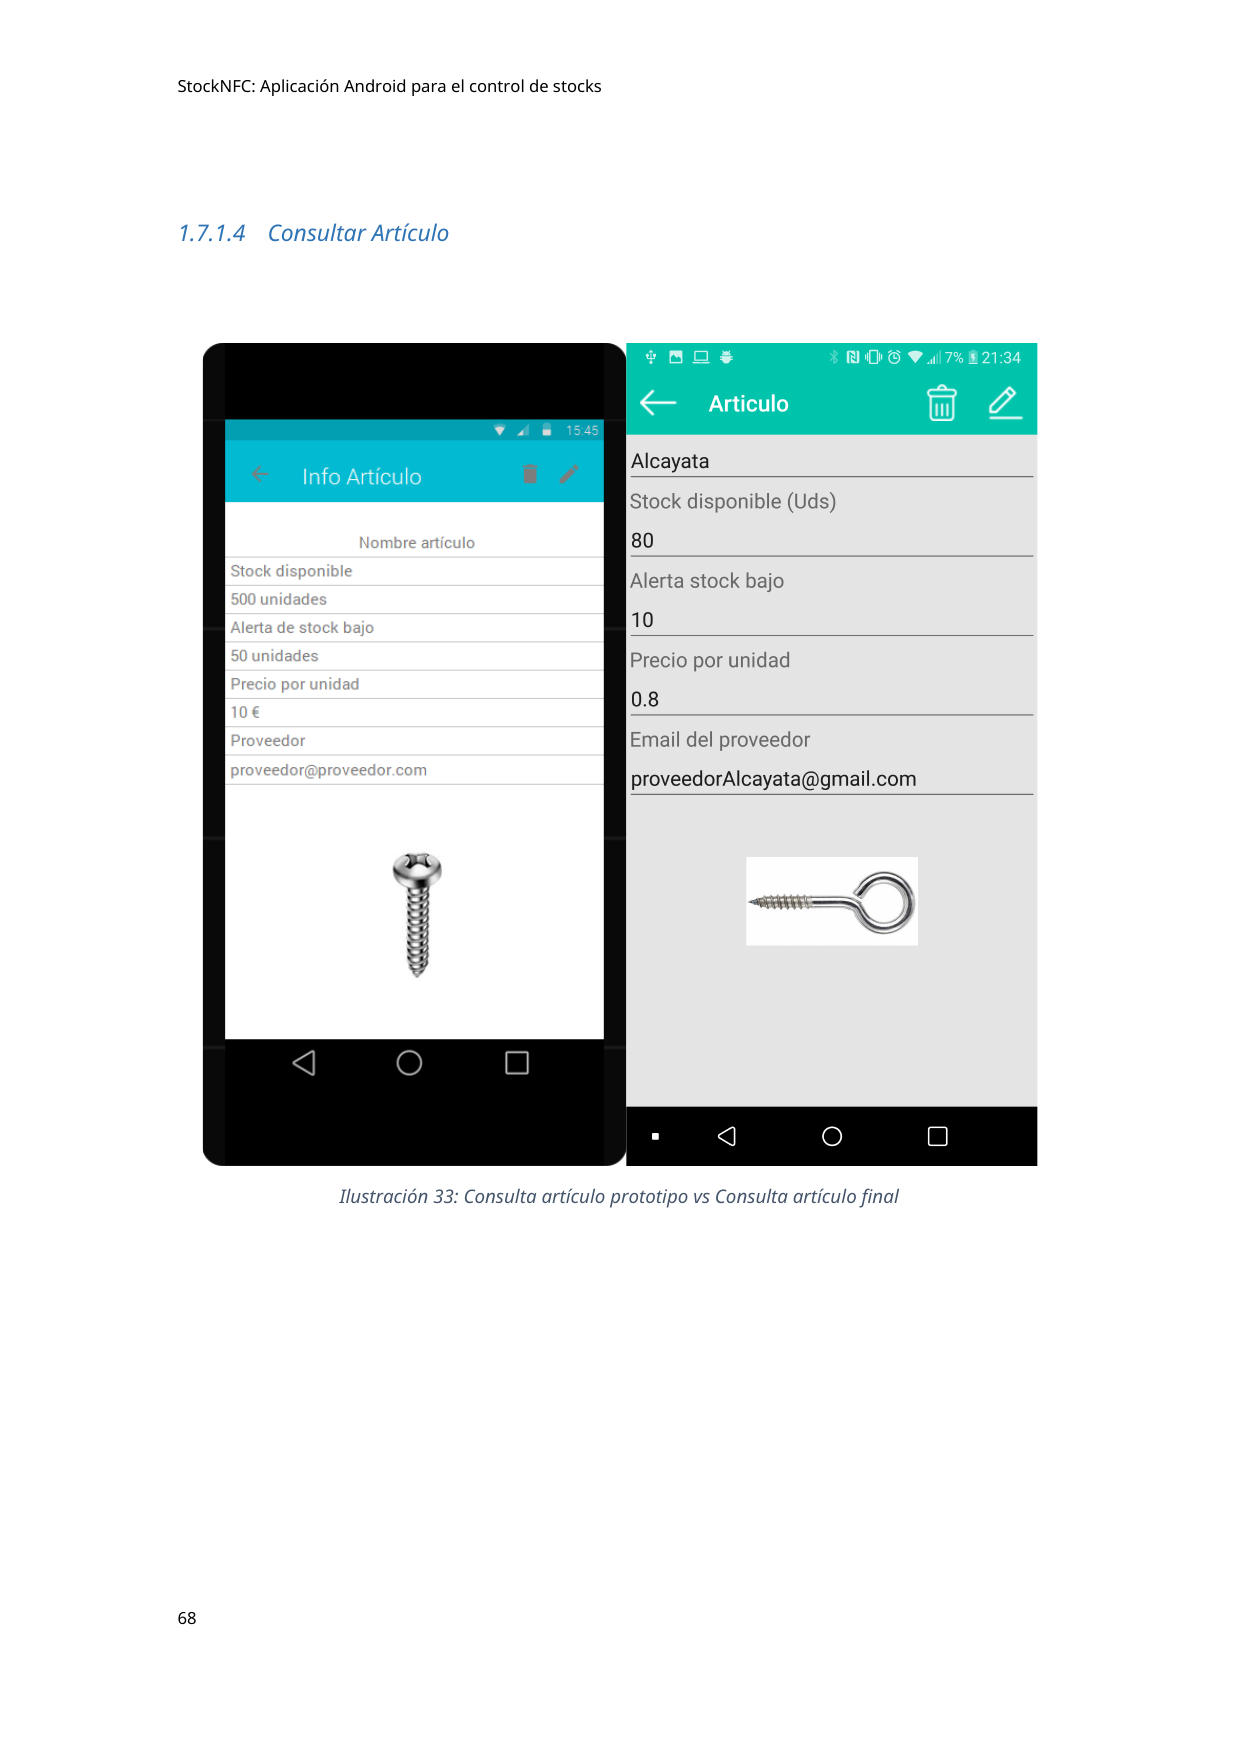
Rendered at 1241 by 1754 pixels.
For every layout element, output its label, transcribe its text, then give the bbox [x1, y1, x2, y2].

text Ilustración 33: Consulta artículo prototipo vs Consulta artículo final [177, 1184, 1063, 1209]
subtitle Consultar Artículo [177, 216, 1063, 248]
